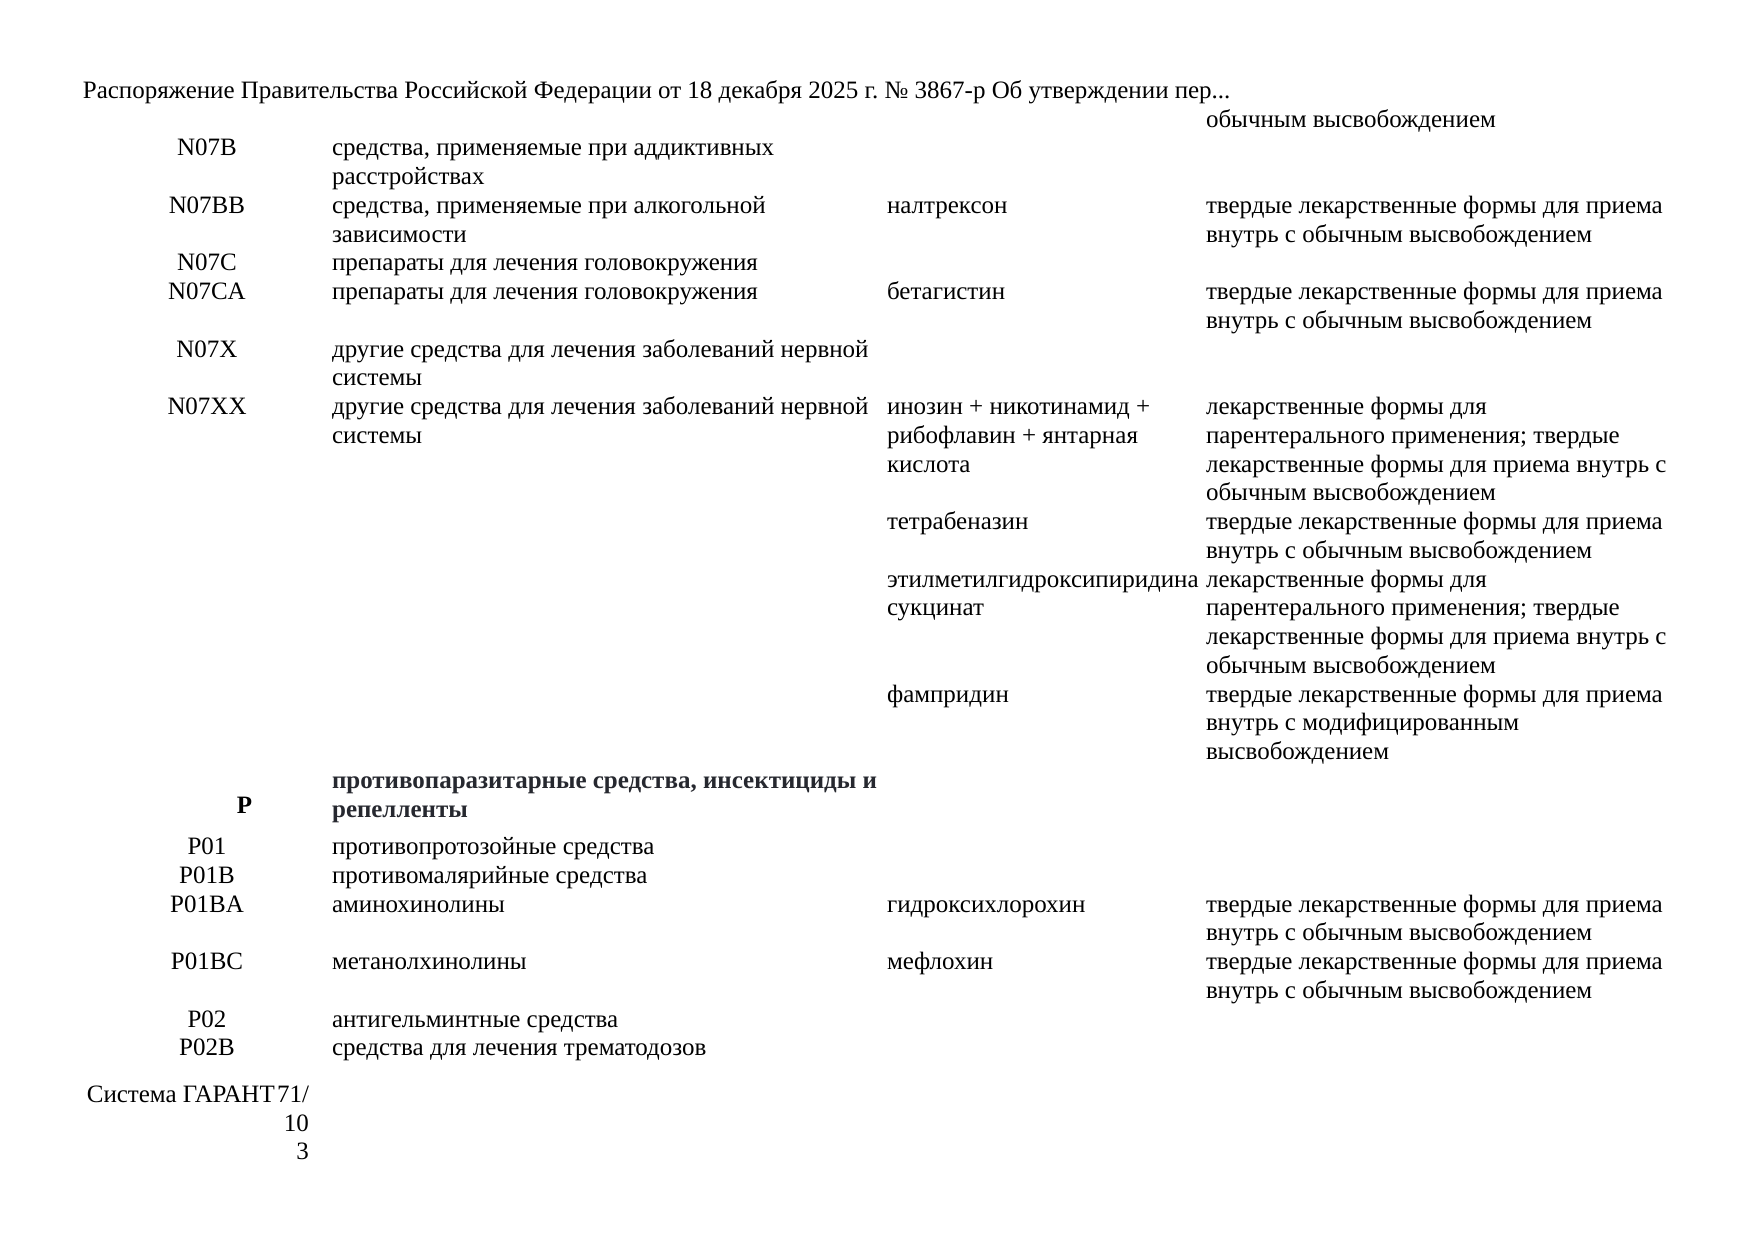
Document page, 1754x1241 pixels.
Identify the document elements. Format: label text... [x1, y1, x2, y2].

table_cell гидроксихлорохин [886, 889, 1205, 946]
table_cell [886, 831, 1205, 860]
table_cell тетрабеназин [886, 506, 1205, 564]
table_cell [331, 679, 886, 765]
table_cell противомалярийные средства [331, 860, 886, 889]
table_cell обычным высвобождением [1205, 104, 1671, 132]
table_cell N07CA [83, 276, 331, 334]
table_cell [83, 104, 331, 132]
table_cell твердые лекарственные формы для приема внутрь с обычным высвобождением [1205, 889, 1671, 946]
table_cell противопротозойные средства [331, 831, 886, 860]
table_cell [1205, 1004, 1671, 1032]
table_cell противопаразитарные средства, инсектициды и репелленты [331, 765, 886, 831]
table_cell [331, 104, 886, 132]
table_cell твердые лекарственные формы для приема внутрь с обычным высвобождением [1205, 276, 1671, 334]
table_cell P02B [83, 1033, 331, 1061]
table_cell [886, 1033, 1205, 1061]
table_cell твердые лекарственные формы для приема внутрь с обычным высвобождением [1205, 190, 1671, 247]
table_cell P02 [83, 1004, 331, 1032]
table_cell [1205, 831, 1671, 860]
table_cell средства для лечения трематодозов [331, 1033, 886, 1061]
table_cell P01BC [83, 946, 331, 1004]
table_cell твердые лекарственные формы для приема внутрь с модифицированным высвобождением [1205, 679, 1671, 765]
table_cell [886, 133, 1205, 190]
table_cell P01 [83, 831, 331, 860]
table_cell инозин + никотинамид + рибофлавин + янтарная кислота [886, 391, 1205, 506]
table_cell лекарственные формы для парентерального применения; твердые лекарственные формы для приема внутрь с обычным высвобождением [1205, 564, 1671, 679]
table_cell [1205, 1033, 1671, 1061]
table_cell [886, 1004, 1205, 1032]
table_cell этилметилгидроксипиридина сукцинат [886, 564, 1205, 679]
table_cell антигельминтные средства [331, 1004, 886, 1032]
table_cell другие средства для лечения заболеваний нервной системы [331, 391, 886, 506]
table_cell [886, 765, 1205, 831]
table_cell [886, 860, 1205, 889]
table_cell N07X [83, 334, 331, 391]
table_cell средства, применяемые при аддиктивных расстройствах [331, 133, 886, 190]
table_cell N07XX [83, 391, 331, 506]
table_cell [886, 248, 1205, 276]
table_cell твердые лекарственные формы для приема внутрь с обычным высвобождением [1205, 506, 1671, 564]
table_cell другие средства для лечения заболеваний нервной системы [331, 334, 886, 391]
table_cell аминохинолины [331, 889, 886, 946]
table_cell [1205, 133, 1671, 190]
table_cell [1205, 860, 1671, 889]
table_cell P01BA [83, 889, 331, 946]
table_cell P [83, 765, 331, 831]
table_cell препараты для лечения головокружения [331, 248, 886, 276]
table_cell N07BB [83, 190, 331, 247]
table_cell метанолхинолины [331, 946, 886, 1004]
table_cell фампридин [886, 679, 1205, 765]
table_cell [886, 104, 1205, 132]
table_cell препараты для лечения головокружения [331, 276, 886, 334]
table_cell [1205, 765, 1671, 831]
table_cell P01B [83, 860, 331, 889]
table_cell лекарственные формы для парентерального применения; твердые лекарственные формы для приема внутрь с обычным высвобождением [1205, 391, 1671, 506]
table_cell средства, применяемые при алкогольной зависимости [331, 190, 886, 247]
table_cell налтрексон [886, 190, 1205, 247]
table_cell твердые лекарственные формы для приема внутрь с обычным высвобождением [1205, 946, 1671, 1004]
table_cell [1205, 334, 1671, 391]
table_cell бетагистин [886, 276, 1205, 334]
table_cell [1205, 248, 1671, 276]
table_cell мефлохин [886, 946, 1205, 1004]
table_cell [83, 564, 331, 679]
table_cell [331, 564, 886, 679]
table_cell [331, 506, 886, 564]
table_cell N07B [83, 133, 331, 190]
table_cell [886, 334, 1205, 391]
table_cell [83, 506, 331, 564]
table_cell [83, 679, 331, 765]
table_cell N07C [83, 248, 331, 276]
